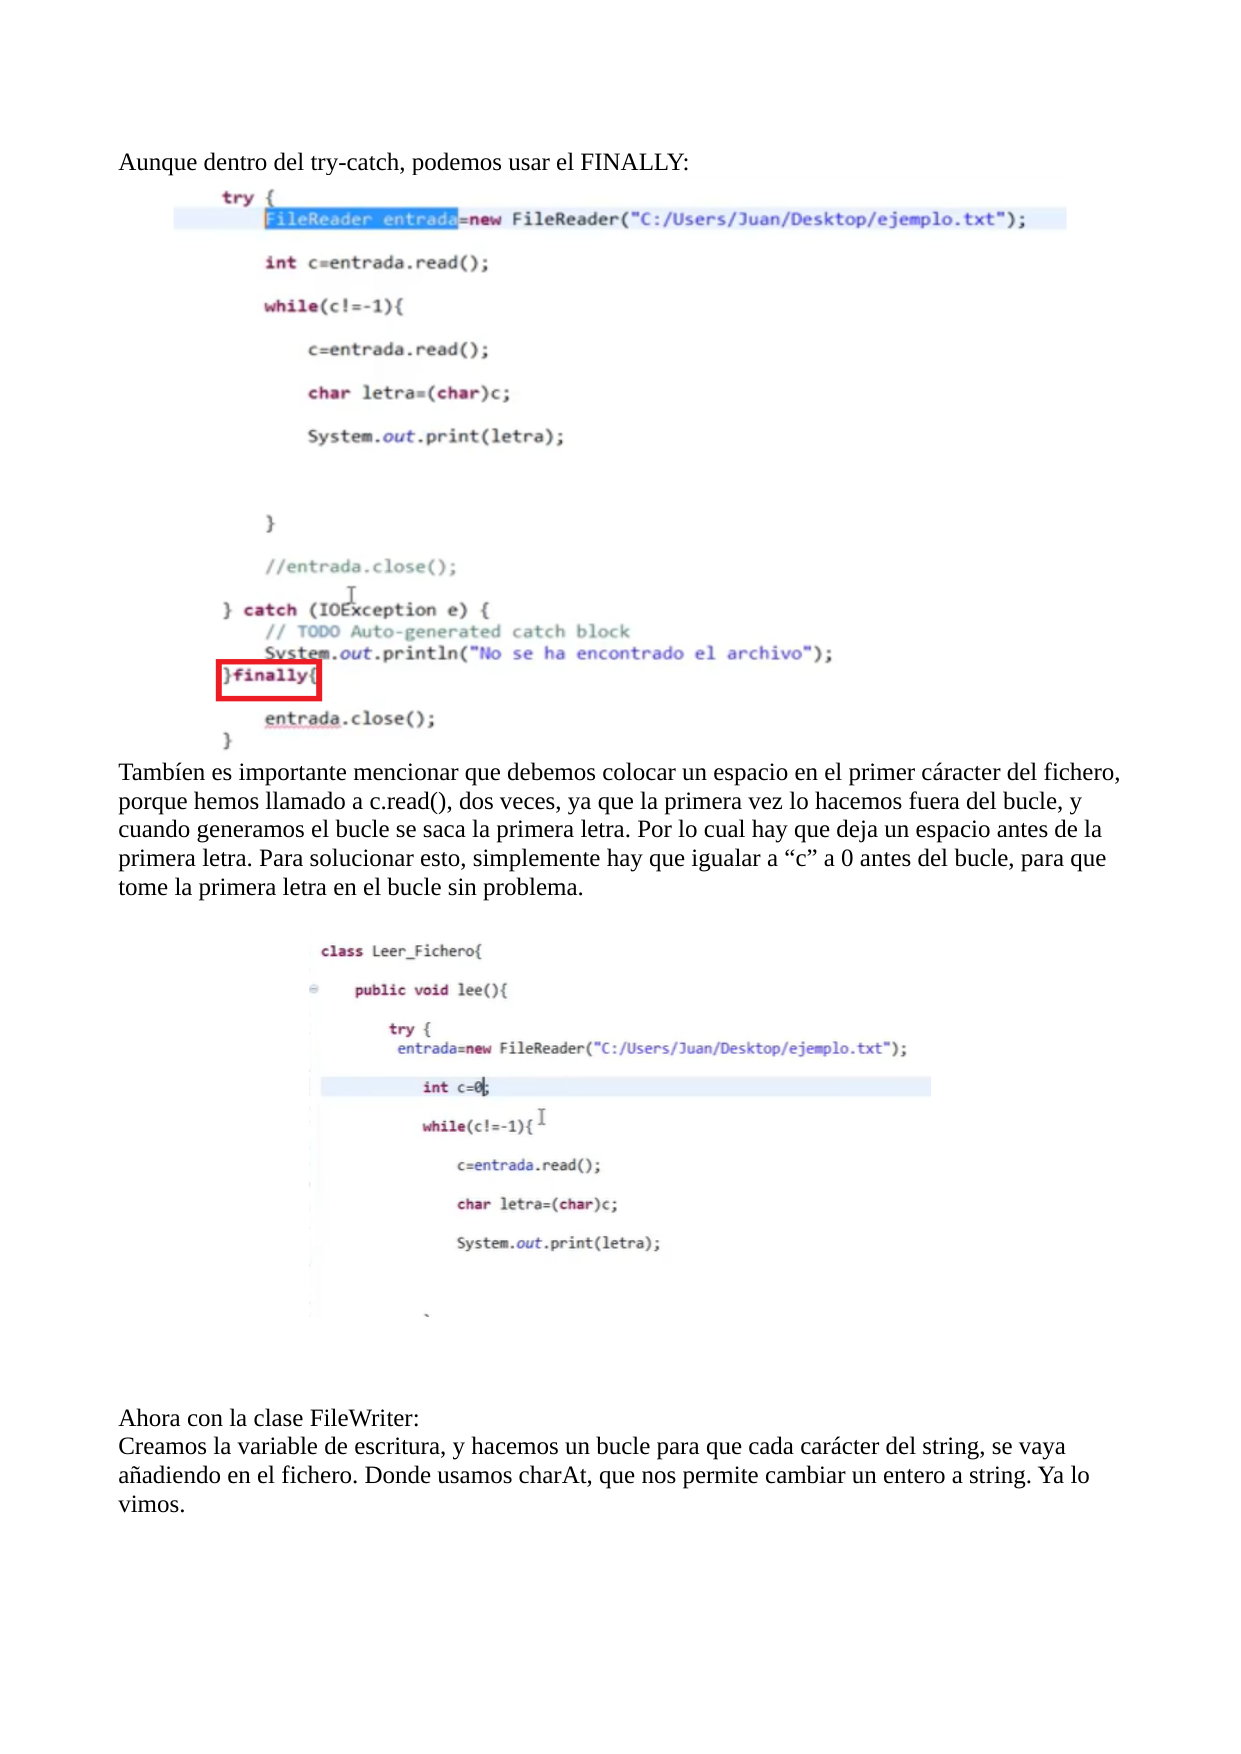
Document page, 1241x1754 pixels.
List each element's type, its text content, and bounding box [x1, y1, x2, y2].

text Ahora con la clase FileWriter: [118, 1403, 1122, 1431]
text Aunque dentro del try-catch, podemos usar el FINALLY: [118, 147, 1122, 176]
text Tambíen es importante mencionar que debemos colocar un espacio en el primer cáracter del fichero, porque hemos llamado a c.read(), dos veces, ya que la primera vez lo hacemos fuera del bucle, y cuando generamos el bucle se saca la primera letra. Por lo cual hay que deja un espacio antes de la primera letra. Para solucionar esto, simplemente hay que igualar a “c” a 0 antes del bucle, para que tome la primera letra en el bucle sin problema. [118, 176, 1122, 901]
text Creamos la variable de escritura, y hacemos un bucle para que cada carácter del string, se vaya añadiendo en el fichero. Donde usamos charAt, que nos permite cambiar un entero a string. Ya lo vimos. [118, 1431, 1122, 1518]
